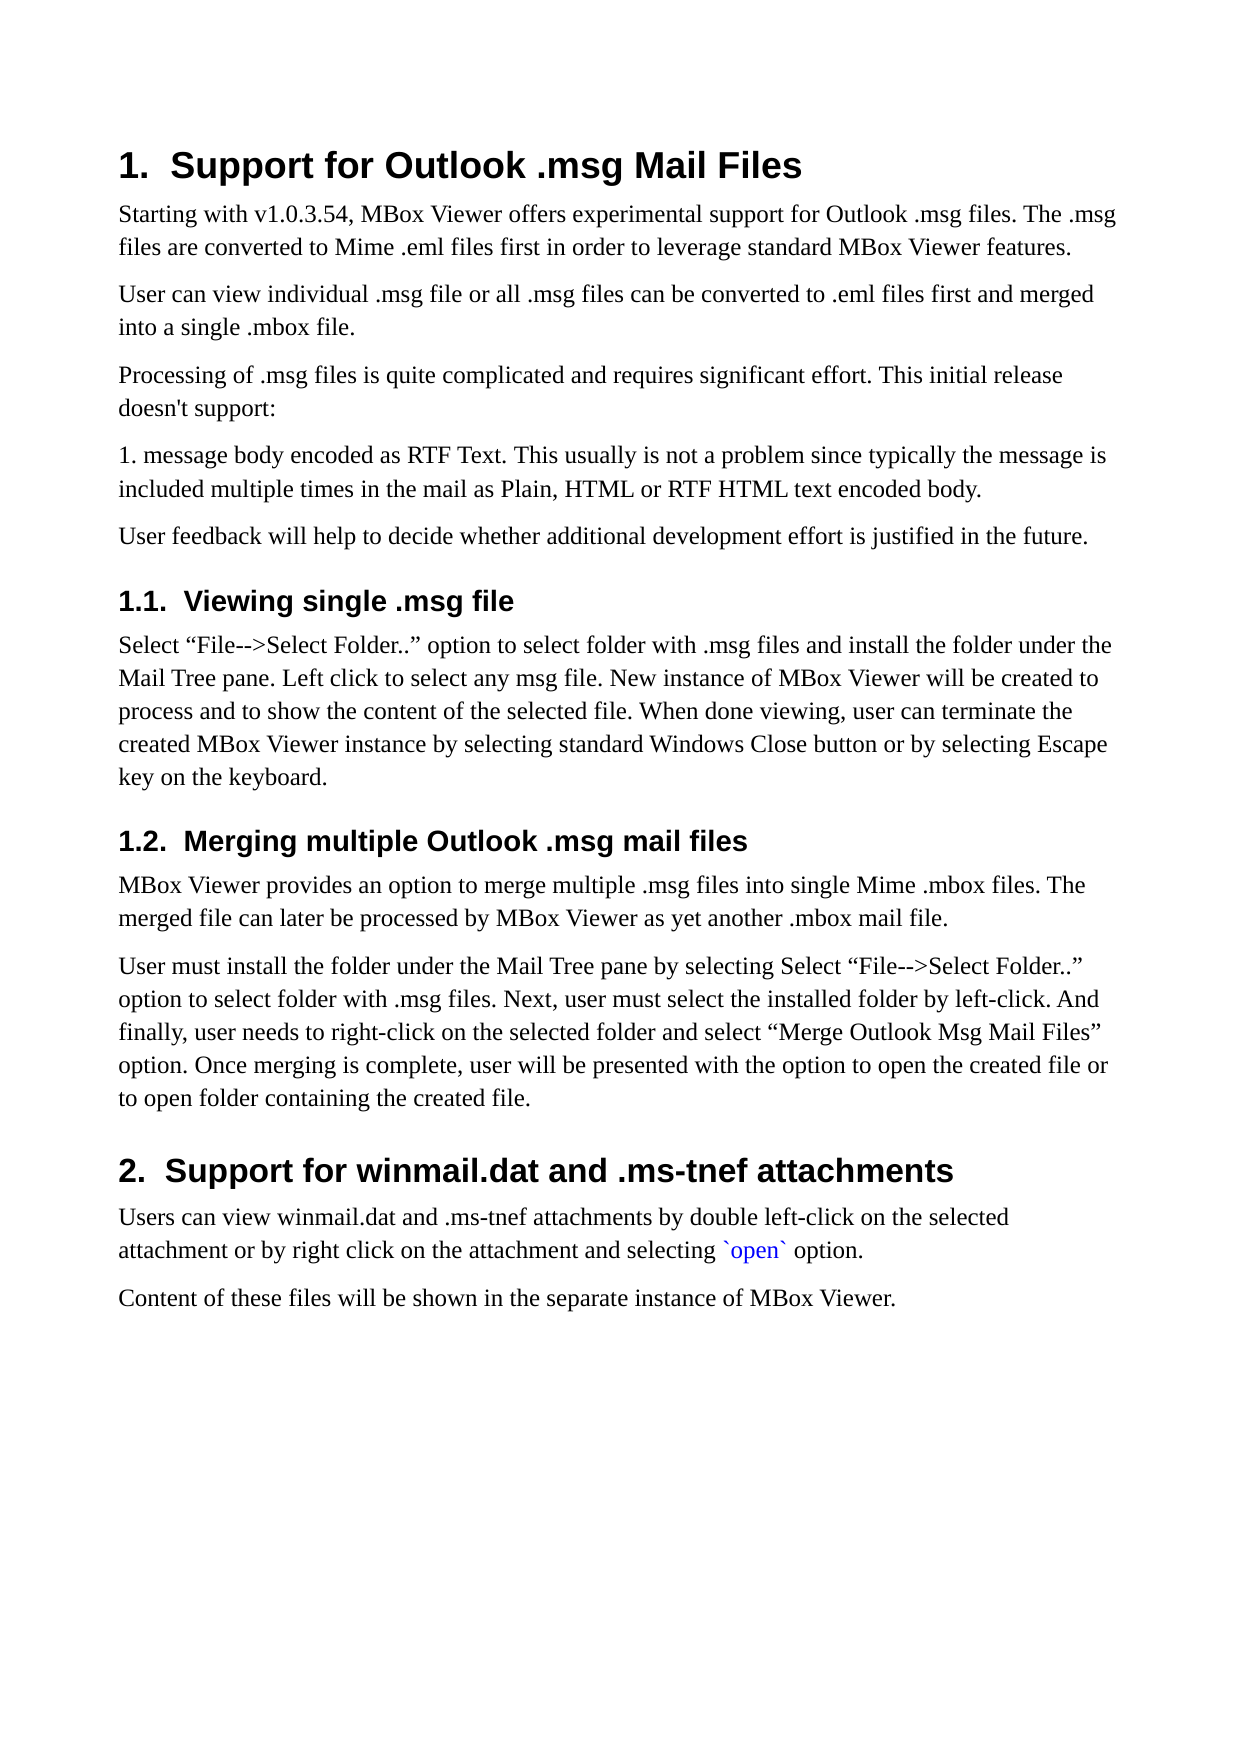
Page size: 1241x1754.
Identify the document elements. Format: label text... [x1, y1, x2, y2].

text User can view individual .msg file or all .msg files can be converted to .eml files first and merged into a single .mbox file. [118, 279, 1122, 341]
text User feedback will help to decide whether additional development effort is justified in the future. [118, 521, 1122, 550]
text Select “File-->Select Folder..” option to select folder with .msg files and install the folder under the Mail Tree pane. Left click to select any msg file. New instance of MBox Viewer will be created to process and to show the content of the selected file. When done viewing, user can terminate the created MBox Viewer instance by selecting standard Windows Close button or by selecting Escape key on the keyboard. [118, 630, 1122, 791]
text Content of these files will be shown in the separate instance of MBox Viewer. [118, 1283, 1122, 1312]
subtitle 1.2. Merging multiple Outlook .msg mail files [118, 824, 1122, 858]
text Users can view winmail.dat and .ms-tnef attachments by double left-click on the selected attachment or by right click on the attachment and selecting `open` option. [118, 1202, 1122, 1264]
text MBox Viewer provides an option to merge multiple .msg files into single Mime .mbox files. The merged file can later be processed by MBox Viewer as yet another .mbox mail file. [118, 870, 1122, 932]
subtitle 1.1. Viewing single .msg file [118, 583, 1122, 617]
text 1. message body encoded as RTF Text. This usually is not a problem since typically the message is included multiple times in the mail as Plain, HTML or RTF HTML text encoded body. [118, 441, 1122, 502]
subtitle 2. Support for winmail.dat and .ms-tnef attachments [118, 1151, 1122, 1190]
text User must install the folder under the Mail Tree pane by selecting Select “File-->Select Folder..” option to select folder with .msg files. Next, user must select the installed folder by left-click. And finally, user needs to right-click on the selected folder and select “Merge Outlook Msg Mail Files” option. Once merging is complete, user will be presented with the option to open the created file or to open folder containing the created file. [118, 951, 1122, 1112]
text Processing of .msg files is quite complicated and requires significant effort. This initial release doesn't support: [118, 360, 1122, 422]
subtitle 1. Support for Outlook .msg Mail Files [118, 143, 1122, 186]
text Starting with v1.0.3.54, MBox Viewer offers experimental support for Outlook .msg files. The .msg files are converted to Mime .eml files first in order to leverage standard MBox Viewer features. [118, 199, 1122, 261]
